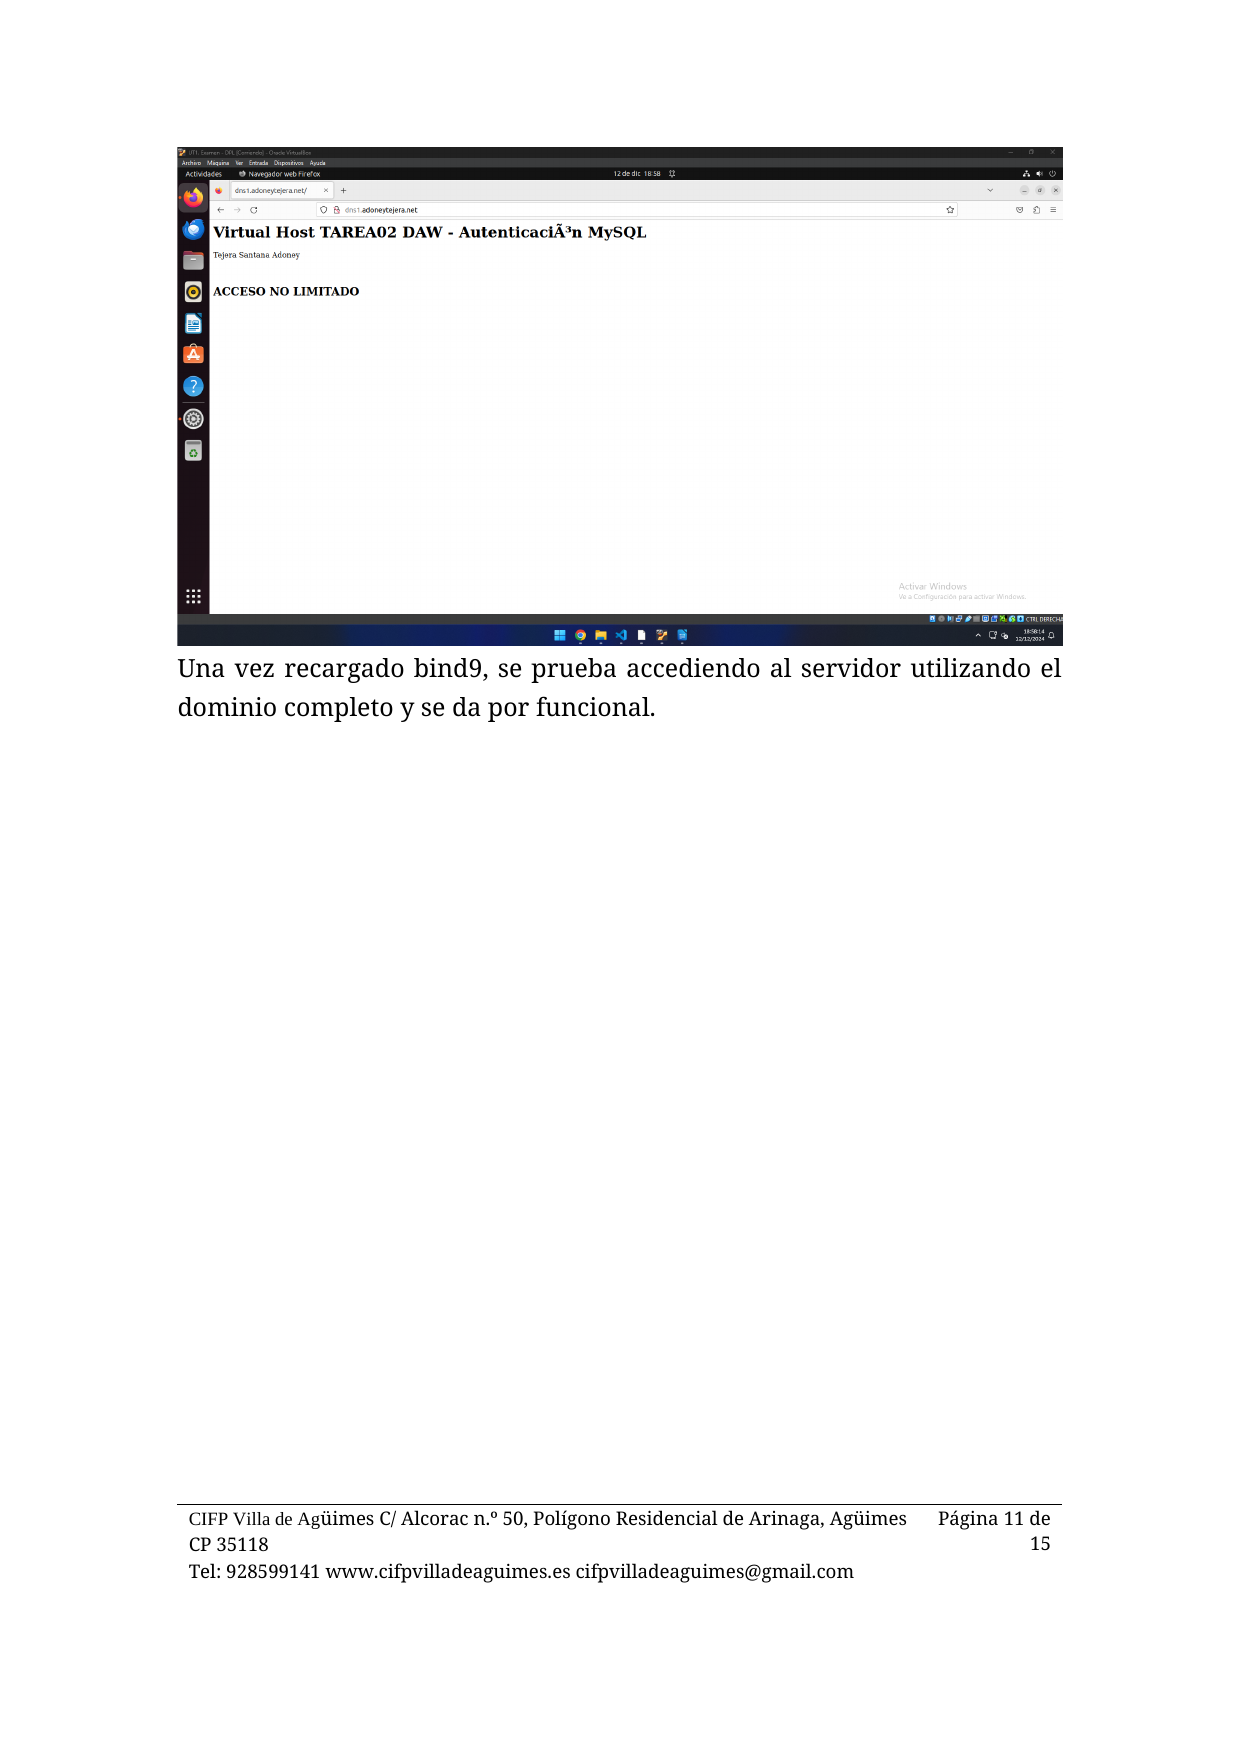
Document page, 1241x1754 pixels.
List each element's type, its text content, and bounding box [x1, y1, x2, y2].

text Una vez recargado bind9, se prueba accediendo al servidor utilizando el dominio completo y se da por funcional. [177, 646, 1063, 724]
picture [177, 147, 1063, 646]
